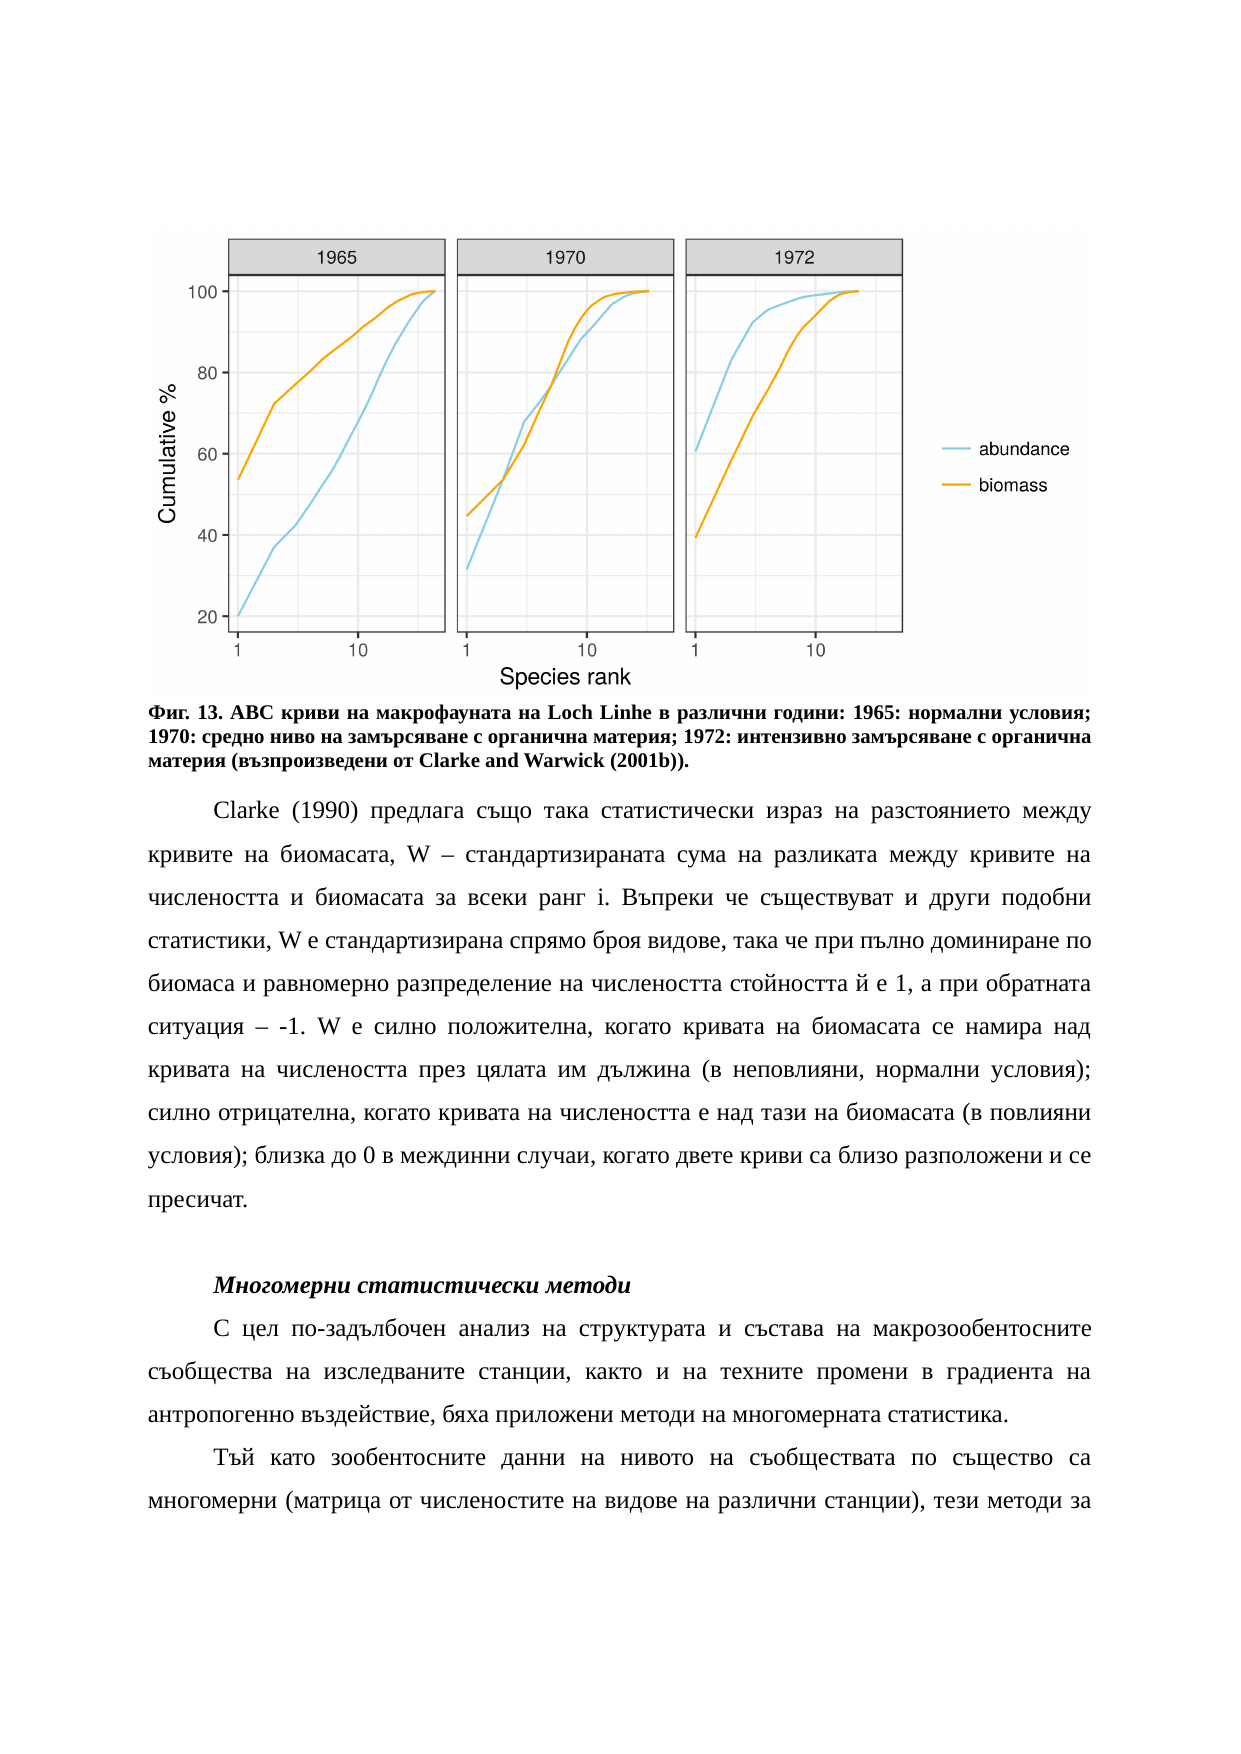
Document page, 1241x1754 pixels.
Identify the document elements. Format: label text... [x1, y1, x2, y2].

text С цел по-задълбочен анализ на структурата и състава на макрозообентосните съобщества на изследваните станции, както и на техните промени в градиента на антропогенно въздействие, бяха приложени методи на многомерната статистика. [148, 1313, 1093, 1428]
text Многомерни статистически методи [148, 1270, 1093, 1299]
text Clarke (1990) предлага също така статистически израз на разстоянието между кривите на биомасата, W – стандартизираната сума на разликата между кривите на числеността и биомасата за всеки ранг i. Въпреки че съществуват и други подобни статистики, W е стандартизирана спрямо броя видове, така че при пълно доминиране по биомаса и равномерно разпределение на числеността стойността й е 1, а при обратната ситуация – -1. W е силно положителна, когато кривата на биомасата се намира над кривата на числеността през цялата им дължина (в неповлияни, нормални условия); силно отрицателна, когато кривата на числеността е над тази на биомасата (в повлияни условия); близка до 0 в междинни случаи, когато двете криви са близо разположени и се пресичат. [148, 796, 1093, 1212]
text Фиг. 13. ABC криви на макрофауната на Loch Linhe в различни години: 1965: нормални условия; 1970: средно ниво на замърсяване с органична материя; 1972: интензивно замърсяване с органична материя (възпроизведени от Clarke and Warwick (2001b)). [148, 701, 1092, 772]
text Тъй като зообентосните данни на нивото на съобществата по същество са многомерни (матрица от численостите на видове на различни станции), тези методи за [148, 1442, 1093, 1514]
picture [147, 227, 1093, 701]
